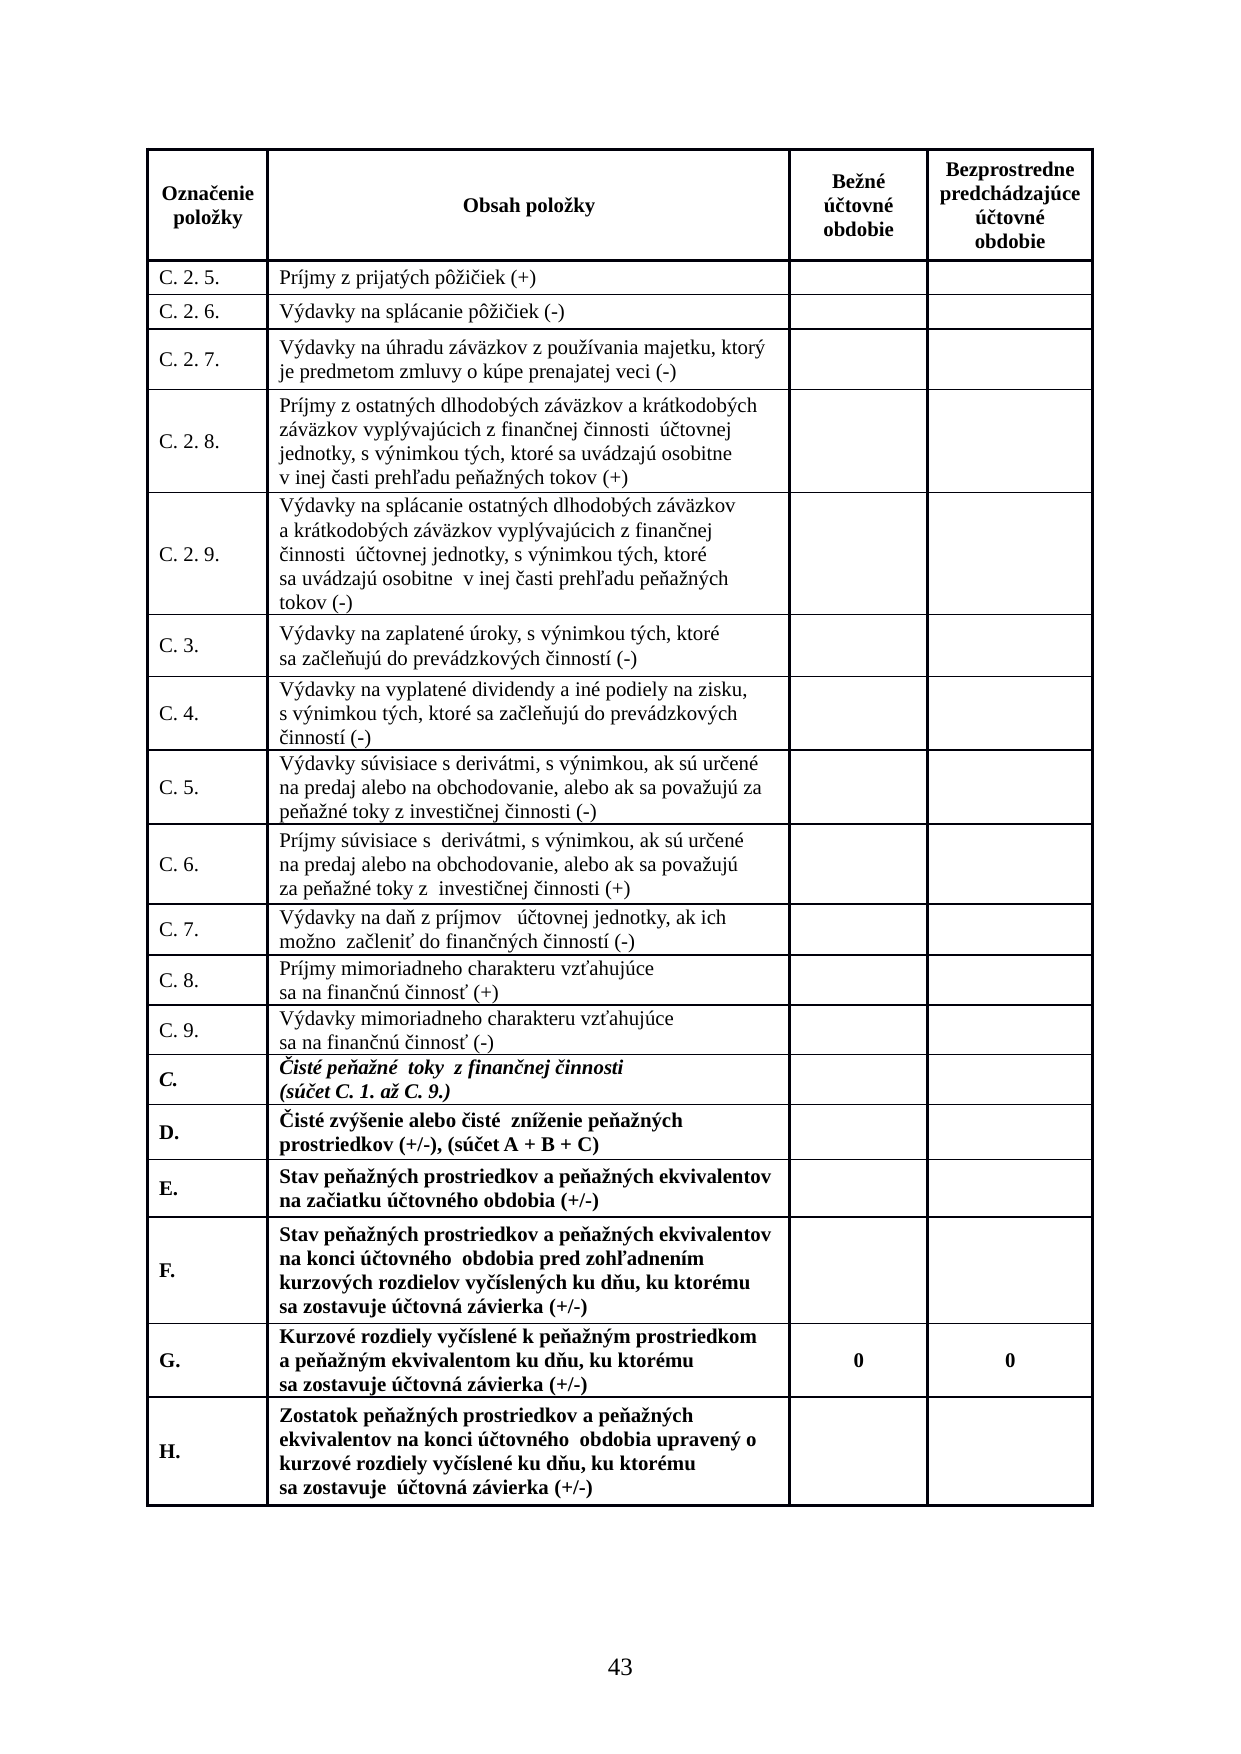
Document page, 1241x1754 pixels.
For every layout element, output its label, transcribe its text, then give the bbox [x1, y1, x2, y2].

table_cell [791, 751, 926, 823]
table_cell [791, 956, 926, 1004]
table_cell [791, 1160, 926, 1216]
table_cell Výdavky mimoriadneho charakteru vzťahujúce sa na finančnú činnosť (-) [269, 1006, 788, 1054]
table_cell [791, 1006, 926, 1054]
table_cell C. [149, 1055, 266, 1103]
table_cell [929, 825, 1091, 903]
table_cell Kurzové rozdiely vyčíslené k peňažným prostriedkom a peňažným ekvivalentom ku dňu, ku ktorému sa zostavuje účtovná závierka (+/-) [269, 1324, 788, 1396]
table_cell C. 2. 9. [149, 493, 266, 614]
table_cell C. 8. [149, 956, 266, 1004]
table_cell [929, 905, 1091, 954]
table_cell [929, 751, 1091, 823]
table_cell [929, 1006, 1091, 1054]
table_cell [791, 677, 926, 749]
table_cell [791, 905, 926, 954]
table_cell [791, 295, 926, 328]
table_cell C. 2. 7. [149, 330, 266, 389]
table_cell Príjmy z ostatných dlhodobých záväzkov a krátkodobých záväzkov vyplývajúcich z finančnej činnosti účtovnej jednotky, s výnimkou tých, ktoré sa uvádzajú osobitne v inej časti prehľadu peňažných tokov (+) [269, 390, 788, 492]
table_cell Stav peňažných prostriedkov a peňažných ekvivalentov na začiatku účtovného obdobia (+/-) [269, 1160, 788, 1216]
table_cell C. 9. [149, 1006, 266, 1054]
table_cell [929, 615, 1091, 676]
table_cell [791, 615, 926, 676]
table_cell [791, 825, 926, 903]
table_header Obsah položky [269, 151, 788, 259]
table_cell [929, 1160, 1091, 1216]
table_cell [929, 677, 1091, 749]
table_cell C. 7. [149, 905, 266, 954]
table_cell [929, 262, 1091, 293]
table_cell [791, 330, 926, 389]
table_cell C. 5. [149, 751, 266, 823]
table_cell C. 2. 5. [149, 262, 266, 293]
table_cell Výdavky na úhradu záväzkov z používania majetku, ktorý je predmetom zmluvy o kúpe prenajatej veci (-) [269, 330, 788, 389]
table_cell [791, 1218, 926, 1322]
table_cell [929, 1105, 1091, 1158]
table_cell Stav peňažných prostriedkov a peňažných ekvivalentov na konci účtovného obdobia pred zohľadnením kurzových rozdielov vyčíslených ku dňu, ku ktorému sa zostavuje účtovná závierka (+/-) [269, 1218, 788, 1322]
table_cell [929, 956, 1091, 1004]
table_cell [929, 493, 1091, 614]
table_cell C. 6. [149, 825, 266, 903]
table_cell Príjmy z prijatých pôžičiek (+) [269, 262, 788, 293]
table_header Bežné účtovné obdobie [791, 151, 926, 259]
table_cell Výdavky na splácanie ostatných dlhodobých záväzkov a krátkodobých záväzkov vyplývajúcich z finančnej činnosti účtovnej jednotky, s výnimkou tých, ktoré sa uvádzajú osobitne v inej časti prehľadu peňažných tokov (-) [269, 493, 788, 614]
table_cell C. 2. 6. [149, 295, 266, 328]
table_cell Príjmy mimoriadneho charakteru vzťahujúce sa na finančnú činnosť (+) [269, 956, 788, 1004]
table_cell 0 [929, 1324, 1091, 1396]
table_cell H. [149, 1398, 266, 1504]
table_cell Čisté zvýšenie alebo čisté zníženie peňažných prostriedkov (+/-), (súčet A + B + C) [269, 1105, 788, 1158]
table_cell F. [149, 1218, 266, 1322]
table_cell Výdavky na zaplatené úroky, s výnimkou tých, ktoré sa začleňujú do prevádzkových činností (-) [269, 615, 788, 676]
table_cell Výdavky na splácanie pôžičiek (-) [269, 295, 788, 328]
table_cell Výdavky súvisiace s derivátmi, s výnimkou, ak sú určené na predaj alebo na obchodovanie, alebo ak sa považujú za peňažné toky z investičnej činnosti (-) [269, 751, 788, 823]
table_cell Výdavky na daň z príjmov účtovnej jednotky, ak ich možno začleniť do finančných činností (-) [269, 905, 788, 954]
table_cell [929, 295, 1091, 328]
table_cell [929, 330, 1091, 389]
table_cell [929, 1218, 1091, 1322]
table_cell C. 2. 8. [149, 390, 266, 492]
table_cell Výdavky na vyplatené dividendy a iné podiely na zisku, s výnimkou tých, ktoré sa začleňujú do prevádzkových činností (-) [269, 677, 788, 749]
table_cell C. 4. [149, 677, 266, 749]
table_cell [929, 1398, 1091, 1504]
table_cell [791, 1398, 926, 1504]
table_cell Zostatok peňažných prostriedkov a peňažných ekvivalentov na konci účtovného obdobia upravený o kurzové rozdiely vyčíslené ku dňu, ku ktorému sa zostavuje účtovná závierka (+/-) [269, 1398, 788, 1504]
table_cell [929, 1055, 1091, 1103]
table_cell [929, 390, 1091, 492]
table_header Bezprostredne predchádzajúce účtovné obdobie [929, 151, 1091, 259]
table_cell E. [149, 1160, 266, 1216]
table_cell Čisté peňažné toky z finančnej činnosti (súčet C. 1. až C. 9.) [269, 1055, 788, 1103]
table_cell 0 [791, 1324, 926, 1396]
table_cell [791, 1055, 926, 1103]
table_cell G. [149, 1324, 266, 1396]
table_cell C. 3. [149, 615, 266, 676]
table_cell Príjmy súvisiace s derivátmi, s výnimkou, ak sú určené na predaj alebo na obchodovanie, alebo ak sa považujú za peňažné toky z investičnej činnosti (+) [269, 825, 788, 903]
table_cell [791, 390, 926, 492]
table_cell [791, 262, 926, 293]
table_cell [791, 493, 926, 614]
table_header Označenie položky [149, 151, 266, 259]
table_cell [791, 1105, 926, 1158]
table_cell D. [149, 1105, 266, 1158]
